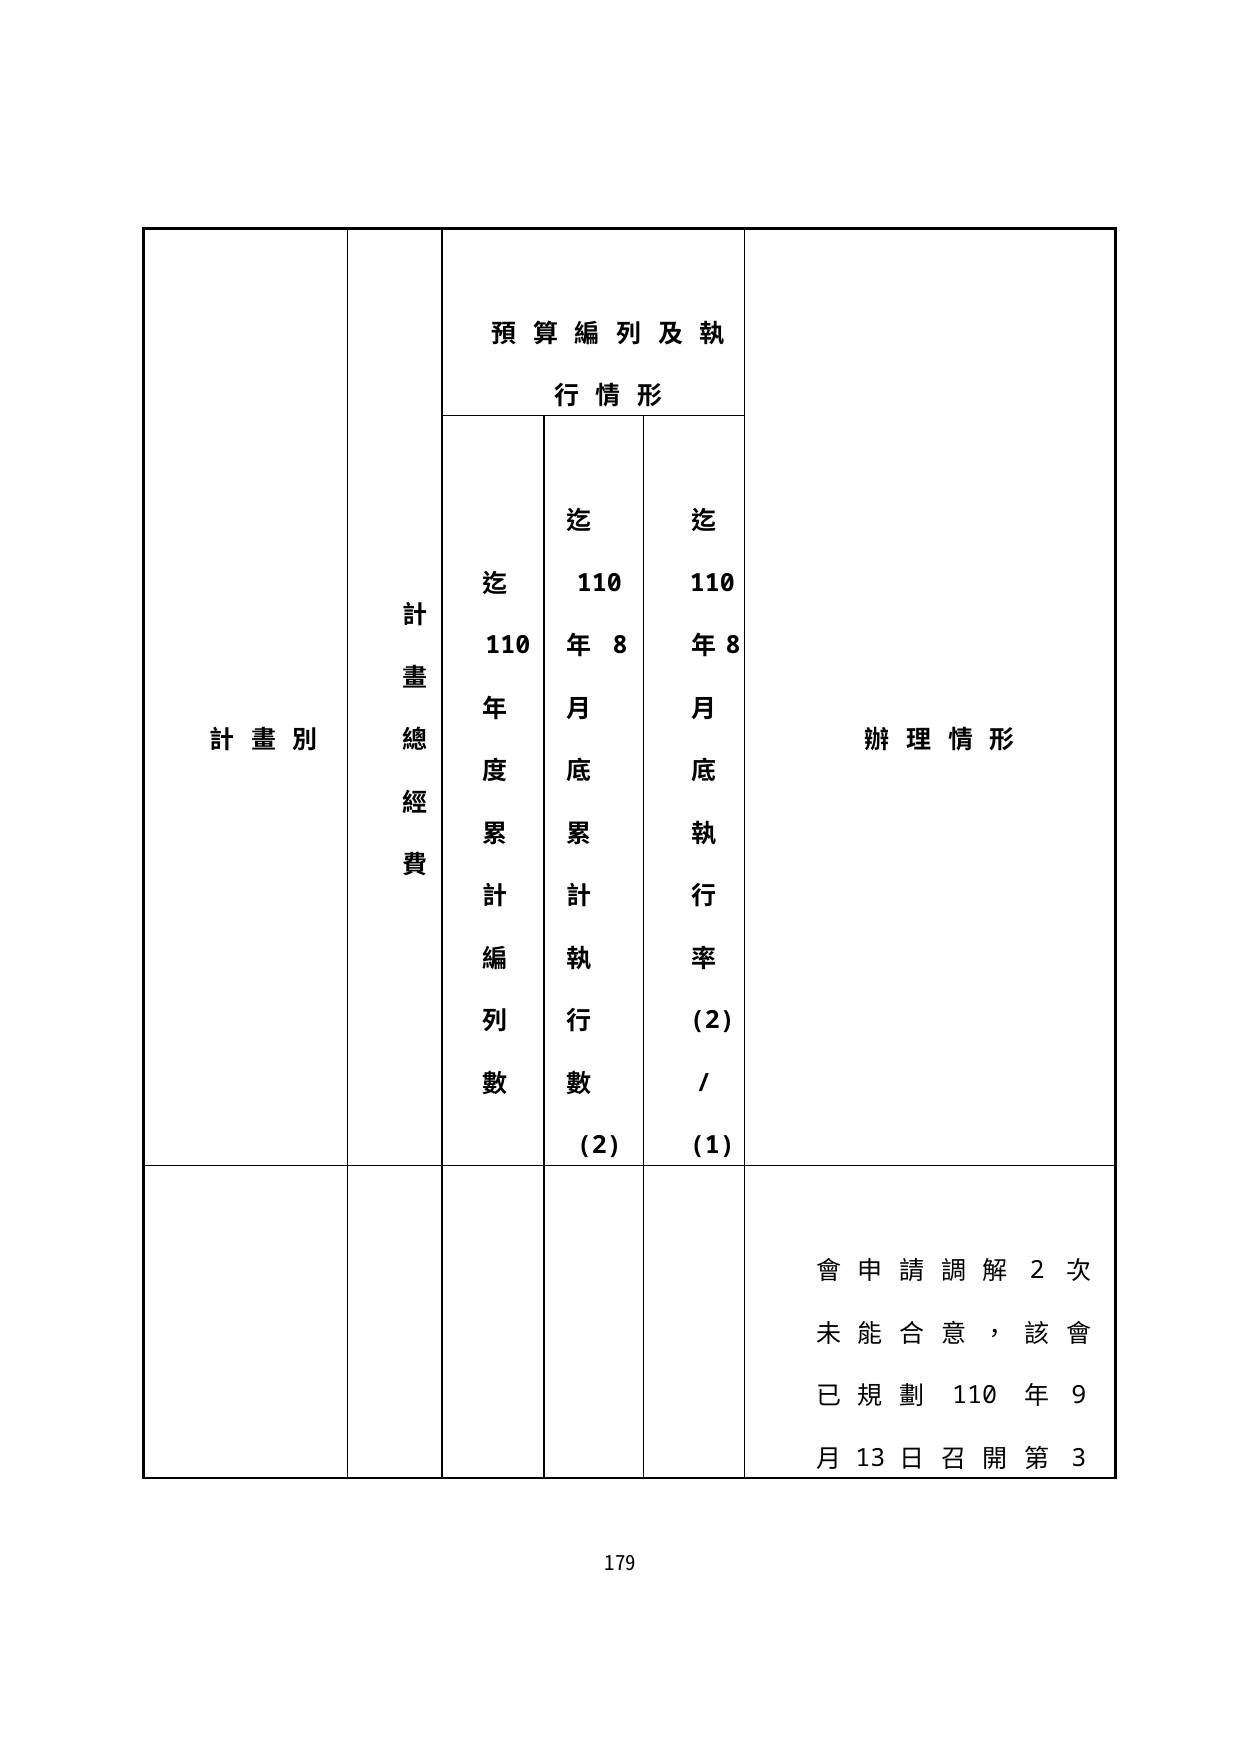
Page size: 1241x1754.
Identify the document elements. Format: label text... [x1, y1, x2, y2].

table_cell [644, 1166, 744, 1477]
table_cell 迄110年8月底執行率(2)/(1) [644, 416, 744, 1165]
table_header 辦理情形 [745, 230, 1114, 1165]
table_cell 迄110年8月底累計執行數(2) [545, 416, 643, 1165]
table_cell 迄110年度累計編列數 [443, 416, 543, 1165]
table_header 計畫 總經費 [348, 230, 441, 1165]
table_cell [145, 1166, 347, 1477]
table_cell [545, 1166, 643, 1477]
table_cell [348, 1166, 441, 1477]
table_header 計畫別 [145, 230, 347, 1165]
table_cell [443, 1166, 543, 1477]
table_header 預算編列及執行情形 [443, 230, 744, 415]
table_cell 會申請調解2次未能合意，該會已規劃110年9月13日召開第3 [745, 1166, 1114, 1477]
